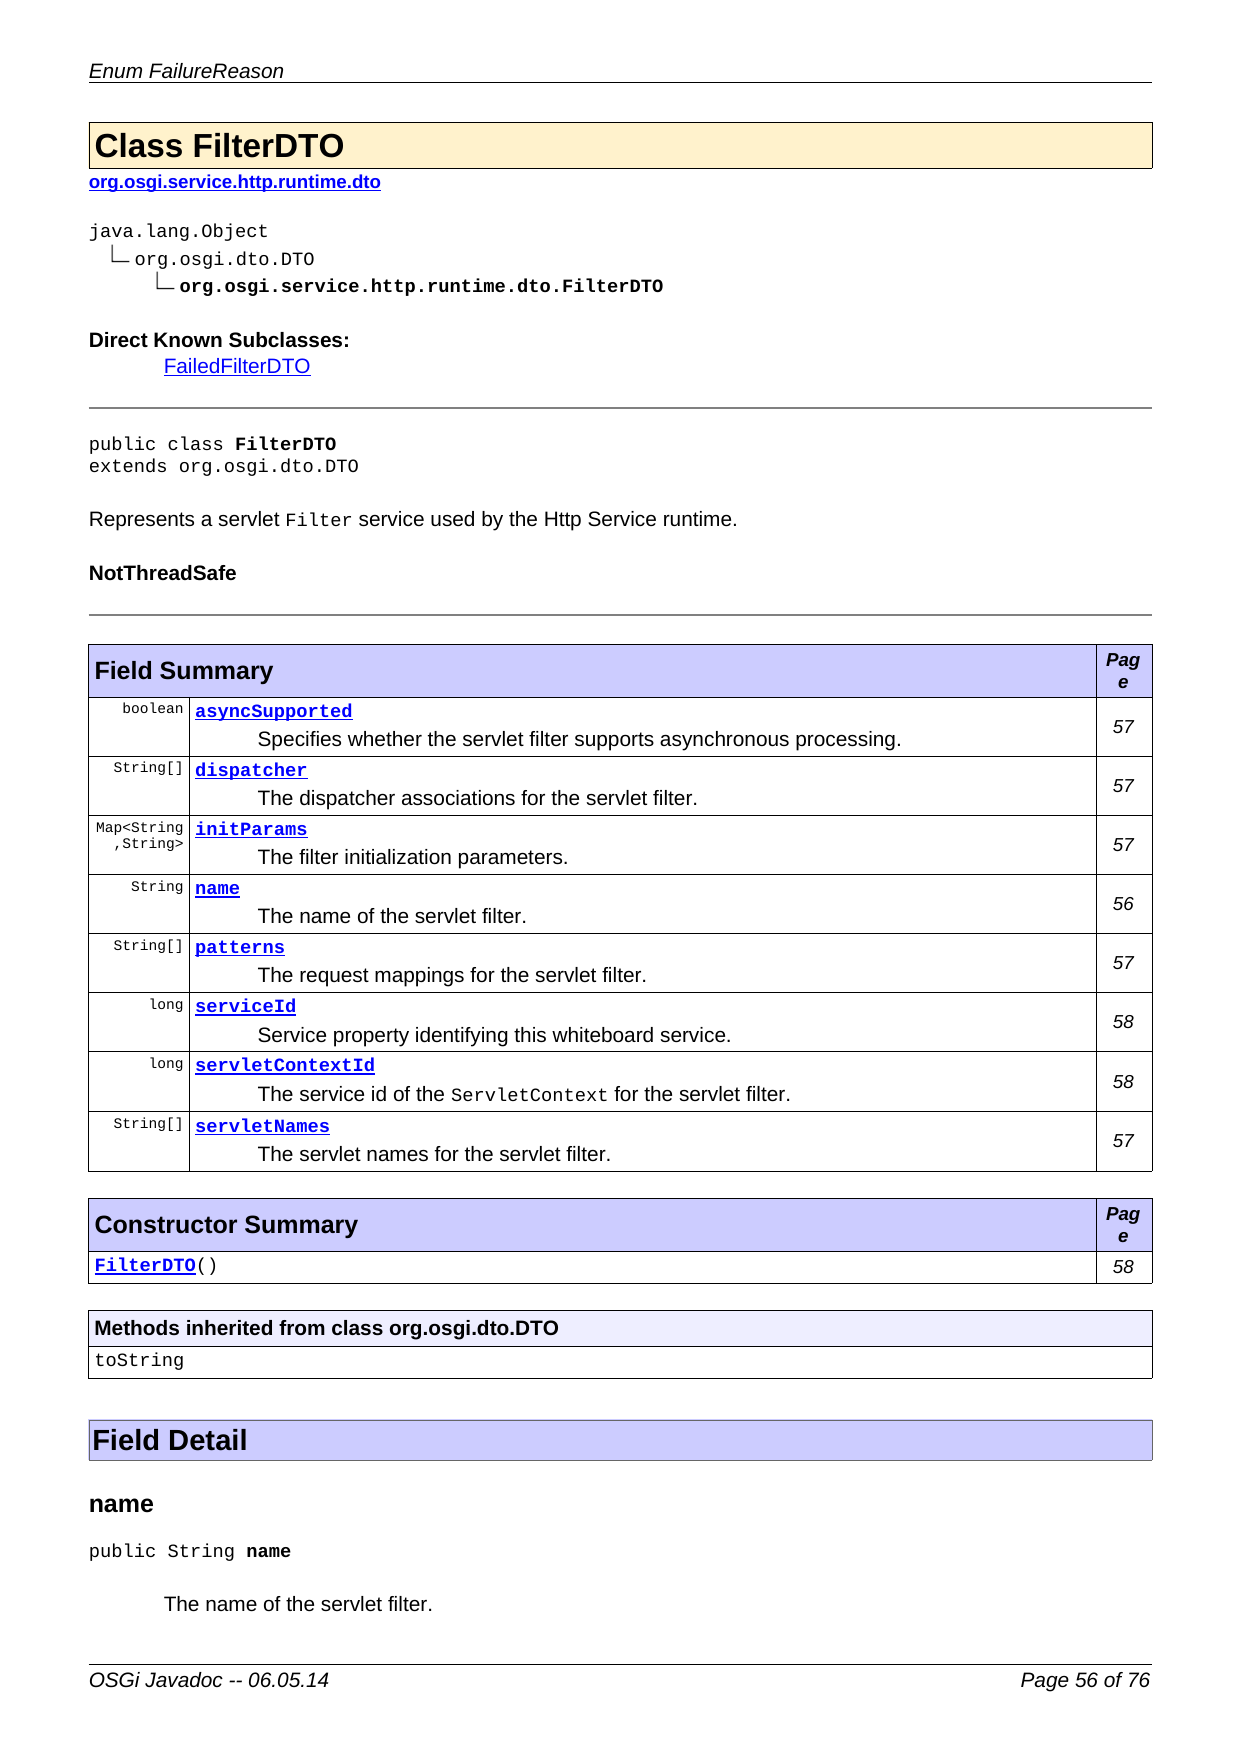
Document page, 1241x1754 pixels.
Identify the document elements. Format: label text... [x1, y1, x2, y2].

table_cell String[] [89, 934, 189, 992]
text org.osgi.service.http.runtime.dto [88, 171, 1152, 193]
table_cell long [89, 1052, 189, 1111]
table_cell boolean [89, 698, 189, 756]
table_cell 54 [1097, 757, 1152, 815]
text org.osgi.service.http.runtime.dto.FilterDTO [88, 271, 1152, 298]
table_cell name The name of the servlet filter. [190, 875, 1096, 933]
picture [111, 243, 135, 266]
text FailedFilterDTO [163, 354, 1152, 378]
table_cell toString [89, 1347, 1152, 1378]
table_cell long [89, 993, 189, 1051]
table_cell 53 [1097, 875, 1152, 933]
text public String name [88, 1542, 1152, 1563]
table_cell dispatcher The dispatcher associations for the servlet filter. [190, 757, 1096, 815]
table_cell initParams The filter initialization parameters. [190, 816, 1096, 874]
table_cell 55 [1097, 1252, 1152, 1282]
table_cell FilterDTO() [89, 1252, 1096, 1282]
table_cell Map<String,String> [89, 816, 189, 874]
table_header Field Summary [89, 645, 1096, 697]
table_cell String [89, 875, 189, 933]
text Represents a servlet Filter service used by the Http Service runtime. [88, 507, 1152, 532]
picture [156, 270, 180, 293]
subtitle Field Detail [90, 1421, 1152, 1460]
table_header Methods inherited from class org.osgi.dto.DTO [89, 1311, 1152, 1346]
table_cell 54 [1097, 993, 1152, 1051]
table_cell serviceId Service property identifying this whiteboard service. [190, 993, 1096, 1051]
text NotThreadSafe [88, 561, 1152, 585]
table_cell 55 [1097, 1052, 1152, 1111]
text The name of the servlet filter. [163, 1592, 1152, 1616]
table_cell servletContextId The service id of the ServletContext for the servlet filter. [190, 1052, 1096, 1111]
text java.lang.Object [88, 222, 1152, 243]
text public class FilterDTO [88, 435, 1152, 456]
subtitle Class FilterDTO [90, 123, 1152, 168]
subtitle Direct Known Subclasses: [88, 327, 1152, 351]
table_cell 54 [1097, 698, 1152, 756]
table_header Page [1097, 1199, 1152, 1251]
table_cell String[] [89, 1112, 189, 1171]
table_cell 54 [1097, 816, 1152, 874]
table_header Page [1097, 645, 1152, 697]
table_cell patterns The request mappings for the servlet filter. [190, 934, 1096, 992]
table_cell asyncSupported Specifies whether the servlet filter supports asynchronous processing. [190, 698, 1096, 756]
text org.osgi.dto.DTO [88, 243, 1152, 271]
table_header Constructor Summary [89, 1199, 1096, 1251]
text extends org.osgi.dto.DTO [88, 456, 1152, 478]
subtitle name [88, 1489, 1152, 1517]
table_cell String[] [89, 757, 189, 815]
table_cell 54 [1097, 934, 1152, 992]
table_cell servletNames The servlet names for the servlet filter. [190, 1112, 1096, 1171]
table_cell 54 [1097, 1112, 1152, 1171]
